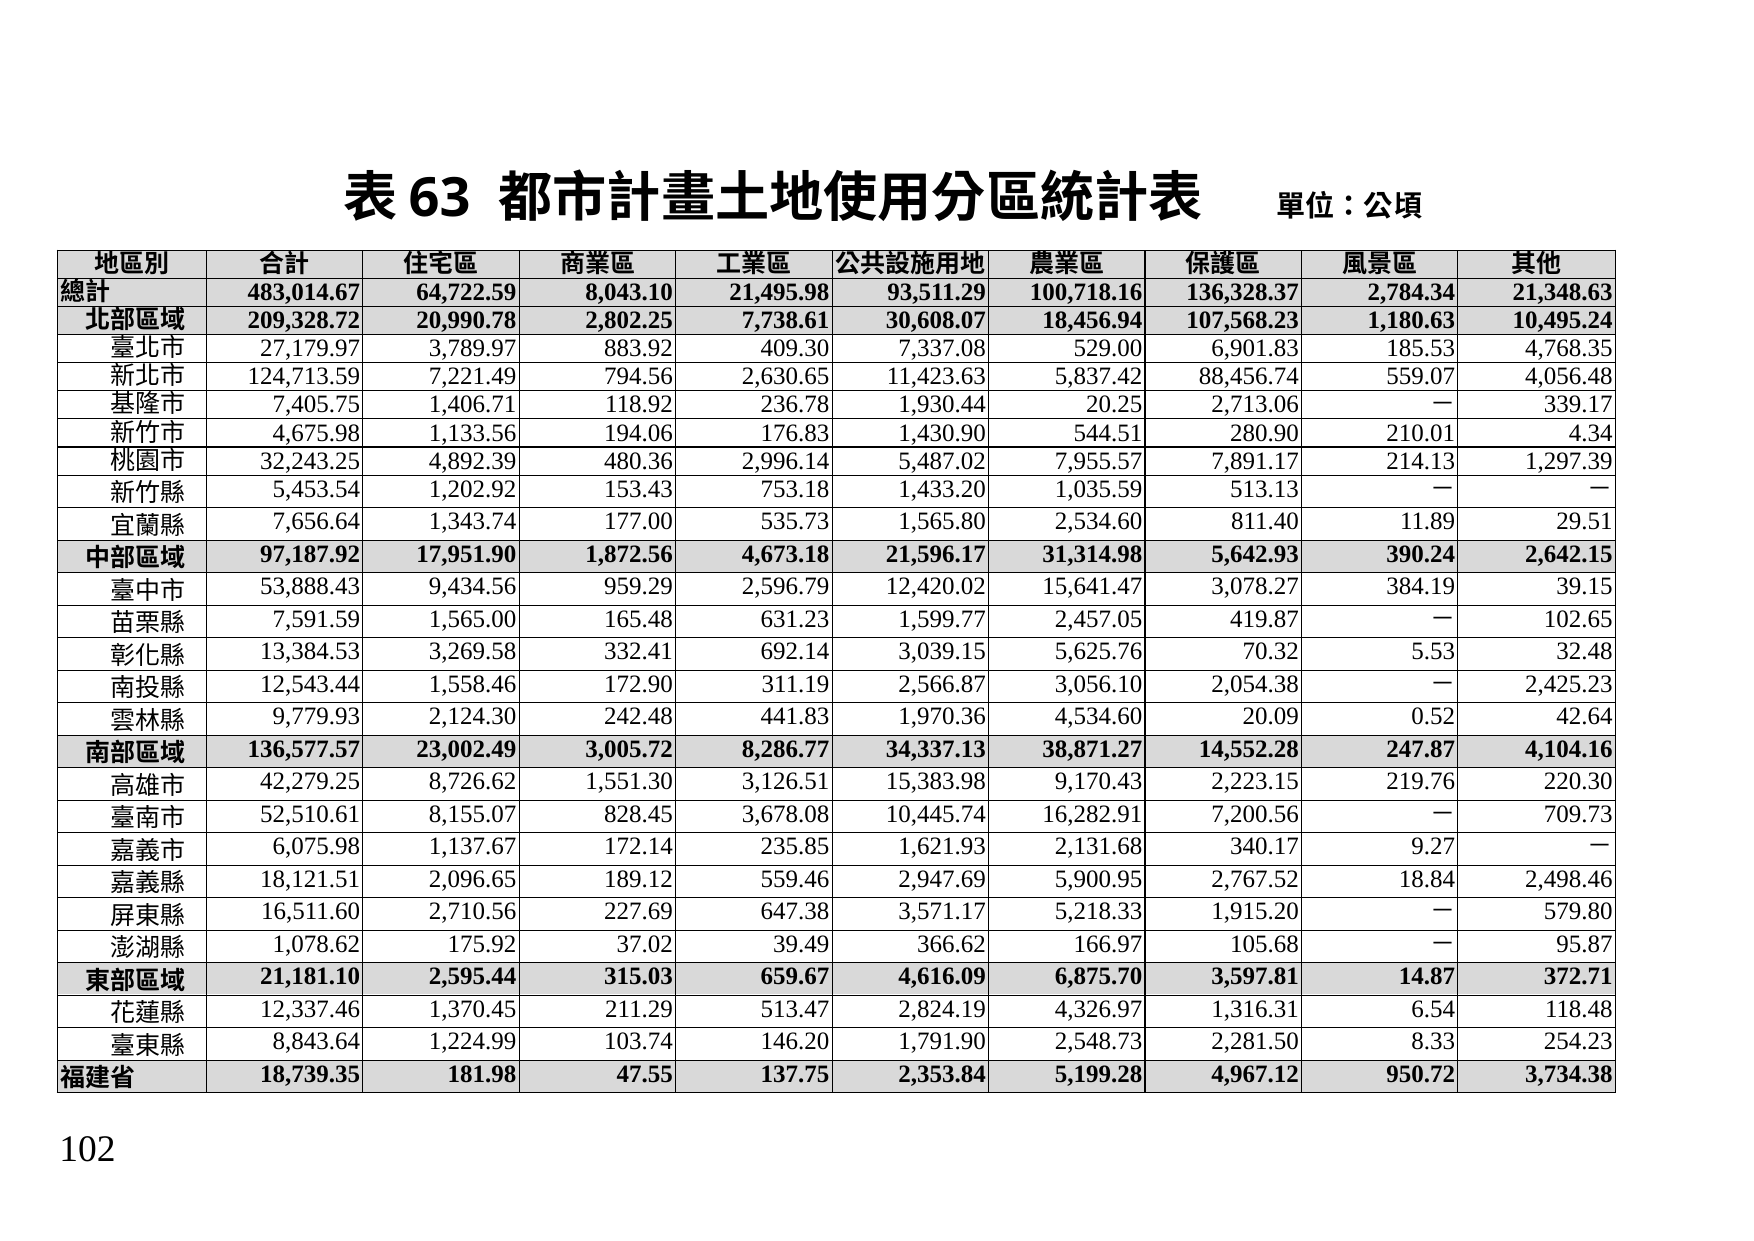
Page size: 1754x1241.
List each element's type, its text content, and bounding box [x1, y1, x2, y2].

table_cell 2,596.79 [676, 573, 832, 604]
table_cell 2,802.25 [520, 307, 675, 334]
table_cell 2,223.15 [1146, 768, 1301, 799]
table_cell 959.29 [520, 573, 675, 604]
table_cell 18,121.51 [207, 866, 362, 897]
table_cell 529.00 [989, 335, 1144, 362]
table_cell 1,621.93 [833, 833, 988, 864]
table_cell 214.13 [1302, 448, 1457, 474]
table_cell 390.24 [1302, 541, 1457, 572]
table_cell 13,384.53 [207, 638, 362, 669]
table_cell 21,348.63 [1458, 279, 1615, 306]
table_cell － [1302, 801, 1457, 832]
table_cell 692.14 [676, 638, 832, 669]
table_cell 臺東縣 [58, 1028, 206, 1059]
table_cell 21,495.98 [676, 279, 832, 306]
table_cell 2,630.65 [676, 363, 832, 390]
table_cell 10,445.74 [833, 801, 988, 832]
table_cell 北部區域 [58, 307, 206, 334]
table_cell 4,534.60 [989, 703, 1144, 734]
table_header 保護區 [1146, 251, 1301, 278]
table_cell 7,405.75 [207, 391, 362, 418]
table_cell 315.03 [520, 963, 675, 994]
table_cell 631.23 [676, 606, 832, 637]
table_cell 339.17 [1458, 391, 1615, 418]
table_header 工業區 [676, 251, 832, 278]
table_cell 883.92 [520, 335, 675, 362]
table_cell 7,221.49 [363, 363, 519, 390]
table_cell 118.92 [520, 391, 675, 418]
table_cell 新北市 [58, 363, 206, 390]
table_cell 52,510.61 [207, 801, 362, 832]
table_cell 794.56 [520, 363, 675, 390]
table_cell 181.98 [363, 1061, 519, 1092]
table_cell 53,888.43 [207, 573, 362, 604]
table_header 合計 [207, 251, 362, 278]
table_cell 189.12 [520, 866, 675, 897]
table_cell 2,353.84 [833, 1061, 988, 1092]
table_cell 103.74 [520, 1028, 675, 1059]
table_cell 4,673.18 [676, 541, 832, 572]
table_cell 新竹市 [58, 419, 206, 446]
table_cell 107,568.23 [1146, 307, 1301, 334]
table_cell 811.40 [1146, 508, 1301, 539]
table_cell 93,511.29 [833, 279, 988, 306]
table_cell 1,565.00 [363, 606, 519, 637]
table_cell 1,791.90 [833, 1028, 988, 1059]
table_cell 419.87 [1146, 606, 1301, 637]
table_cell 828.45 [520, 801, 675, 832]
table_cell 8,155.07 [363, 801, 519, 832]
table_cell 166.97 [989, 931, 1144, 962]
table_cell 3,597.81 [1146, 963, 1301, 994]
table_cell 1,370.45 [363, 996, 519, 1027]
table_cell 7,891.17 [1146, 448, 1301, 474]
table_cell 15,383.98 [833, 768, 988, 799]
table_cell 219.76 [1302, 768, 1457, 799]
table_cell 32,243.25 [207, 448, 362, 474]
table_cell 2,534.60 [989, 508, 1144, 539]
table_cell 8,286.77 [676, 736, 832, 767]
table_cell 185.53 [1302, 335, 1457, 362]
table_cell 236.78 [676, 391, 832, 418]
table_cell 7,591.59 [207, 606, 362, 637]
table_cell 3,571.17 [833, 898, 988, 929]
table_cell － [1458, 476, 1615, 507]
table_cell 1,930.44 [833, 391, 988, 418]
table_cell 12,337.46 [207, 996, 362, 1027]
table_cell 1,565.80 [833, 508, 988, 539]
table_cell 254.23 [1458, 1028, 1615, 1059]
table_cell 6,875.70 [989, 963, 1144, 994]
table_cell － [1302, 476, 1457, 507]
table_cell 南部區域 [58, 736, 206, 767]
table_cell 153.43 [520, 476, 675, 507]
table_cell 3,734.38 [1458, 1061, 1615, 1092]
table_cell 513.13 [1146, 476, 1301, 507]
table_cell 新竹縣 [58, 476, 206, 507]
table_cell 14.87 [1302, 963, 1457, 994]
table_cell 100,718.16 [989, 279, 1144, 306]
table_cell 176.83 [676, 419, 832, 446]
table_cell 2,054.38 [1146, 671, 1301, 702]
table_cell 8,726.62 [363, 768, 519, 799]
table_cell 18,739.35 [207, 1061, 362, 1092]
table_cell 220.30 [1458, 768, 1615, 799]
table_cell 6,901.83 [1146, 335, 1301, 362]
table_cell 南投縣 [58, 671, 206, 702]
table_cell 280.90 [1146, 419, 1301, 446]
table_cell 32.48 [1458, 638, 1615, 669]
table_cell 11,423.63 [833, 363, 988, 390]
table_cell 559.46 [676, 866, 832, 897]
table_cell 5,837.42 [989, 363, 1144, 390]
table_cell 2,131.68 [989, 833, 1144, 864]
table_cell 5,199.28 [989, 1061, 1144, 1092]
table_cell 宜蘭縣 [58, 508, 206, 539]
table_cell 3,269.58 [363, 638, 519, 669]
table_cell 16,282.91 [989, 801, 1144, 832]
table_cell 27,179.97 [207, 335, 362, 362]
table_cell 31,314.98 [989, 541, 1144, 572]
table_cell 8.33 [1302, 1028, 1457, 1059]
table_cell 39.15 [1458, 573, 1615, 604]
table_cell 2,713.06 [1146, 391, 1301, 418]
table_cell 21,181.10 [207, 963, 362, 994]
table_cell 總計 [58, 279, 206, 306]
table_cell 5.53 [1302, 638, 1457, 669]
table_cell 1,430.90 [833, 419, 988, 446]
table_cell 137.75 [676, 1061, 832, 1092]
table_header 住宅區 [363, 251, 519, 278]
table_cell 9,170.43 [989, 768, 1144, 799]
table_cell 409.30 [676, 335, 832, 362]
table_cell 1,078.62 [207, 931, 362, 962]
table_cell 1,915.20 [1146, 898, 1301, 929]
table_cell 172.14 [520, 833, 675, 864]
table_cell 苗栗縣 [58, 606, 206, 637]
table_cell 中部區域 [58, 541, 206, 572]
table_cell 227.69 [520, 898, 675, 929]
table_cell 4,056.48 [1458, 363, 1615, 390]
table_cell 3,039.15 [833, 638, 988, 669]
table_cell 659.67 [676, 963, 832, 994]
table_cell 8,043.10 [520, 279, 675, 306]
table_header 公共設施用地 [833, 251, 988, 278]
table_cell 64,722.59 [363, 279, 519, 306]
table_cell 11.89 [1302, 508, 1457, 539]
table_cell 高雄市 [58, 768, 206, 799]
table_cell 480.36 [520, 448, 675, 474]
table_cell 3,678.08 [676, 801, 832, 832]
table_cell 21,596.17 [833, 541, 988, 572]
table_cell 1,297.39 [1458, 448, 1615, 474]
table_cell 5,487.02 [833, 448, 988, 474]
table_header 農業區 [989, 251, 1144, 278]
table_cell 2,595.44 [363, 963, 519, 994]
table_cell － [1458, 833, 1615, 864]
table_cell 2,784.34 [1302, 279, 1457, 306]
table_cell 3,078.27 [1146, 573, 1301, 604]
table_cell － [1302, 671, 1457, 702]
table_cell 4,675.98 [207, 419, 362, 446]
table_cell 242.48 [520, 703, 675, 734]
table_cell 544.51 [989, 419, 1144, 446]
table_cell 7,656.64 [207, 508, 362, 539]
table_cell 211.29 [520, 996, 675, 1027]
table_cell 2,548.73 [989, 1028, 1144, 1059]
table_cell 雲林縣 [58, 703, 206, 734]
table_cell 17,951.90 [363, 541, 519, 572]
table_cell － [1302, 931, 1457, 962]
table_cell 4,967.12 [1146, 1061, 1301, 1092]
table_cell 579.80 [1458, 898, 1615, 929]
table_cell 235.85 [676, 833, 832, 864]
table_cell 4,768.35 [1458, 335, 1615, 362]
table_cell 441.83 [676, 703, 832, 734]
table_cell 172.90 [520, 671, 675, 702]
table_cell 37.02 [520, 931, 675, 962]
table_cell － [1302, 898, 1457, 929]
table_cell 647.38 [676, 898, 832, 929]
table_cell 2,996.14 [676, 448, 832, 474]
table_cell 臺中市 [58, 573, 206, 604]
table_cell 105.68 [1146, 931, 1301, 962]
table_cell 1,343.74 [363, 508, 519, 539]
table_cell 209,328.72 [207, 307, 362, 334]
table_cell 6,075.98 [207, 833, 362, 864]
table_cell 15,641.47 [989, 573, 1144, 604]
table_cell 535.73 [676, 508, 832, 539]
table_cell 嘉義縣 [58, 866, 206, 897]
table_cell 38,871.27 [989, 736, 1144, 767]
table_cell 9.27 [1302, 833, 1457, 864]
table_cell 2,124.30 [363, 703, 519, 734]
table_cell 1,599.77 [833, 606, 988, 637]
table_cell 1,133.56 [363, 419, 519, 446]
table_cell 29.51 [1458, 508, 1615, 539]
table_cell 4.34 [1458, 419, 1615, 446]
table_cell 1,406.71 [363, 391, 519, 418]
table_header 商業區 [520, 251, 675, 278]
table_cell 23,002.49 [363, 736, 519, 767]
table_cell 2,947.69 [833, 866, 988, 897]
table_cell 5,218.33 [989, 898, 1144, 929]
table_cell 247.87 [1302, 736, 1457, 767]
table_cell 14,552.28 [1146, 736, 1301, 767]
table_cell 95.87 [1458, 931, 1615, 962]
table_cell 澎湖縣 [58, 931, 206, 962]
table_cell 20,990.78 [363, 307, 519, 334]
table_cell 753.18 [676, 476, 832, 507]
table_cell 340.17 [1146, 833, 1301, 864]
table_cell 1,202.92 [363, 476, 519, 507]
table_cell 基隆市 [58, 391, 206, 418]
table_cell 210.01 [1302, 419, 1457, 446]
table_cell 483,014.67 [207, 279, 362, 306]
table_cell 1,970.36 [833, 703, 988, 734]
table_cell 118.48 [1458, 996, 1615, 1027]
table_cell 102.65 [1458, 606, 1615, 637]
table_cell 42,279.25 [207, 768, 362, 799]
table_cell 2,498.46 [1458, 866, 1615, 897]
table_cell 950.72 [1302, 1061, 1457, 1092]
table_cell 5,900.95 [989, 866, 1144, 897]
table_cell 47.55 [520, 1061, 675, 1092]
table_cell 1,872.56 [520, 541, 675, 572]
table_cell 20.09 [1146, 703, 1301, 734]
table_cell 東部區域 [58, 963, 206, 994]
table_cell 34,337.13 [833, 736, 988, 767]
table_cell 4,616.09 [833, 963, 988, 994]
table_cell 1,137.67 [363, 833, 519, 864]
table_cell 7,200.56 [1146, 801, 1301, 832]
table_cell 3,126.51 [676, 768, 832, 799]
table_cell 175.92 [363, 931, 519, 962]
table_cell 2,824.19 [833, 996, 988, 1027]
table_cell 1,433.20 [833, 476, 988, 507]
table_cell 1,180.63 [1302, 307, 1457, 334]
table_cell － [1302, 606, 1457, 637]
table_cell 559.07 [1302, 363, 1457, 390]
table_cell 1,224.99 [363, 1028, 519, 1059]
table_cell 311.19 [676, 671, 832, 702]
subtitle 表63 都市計畫土地使用分區統計表 單位：公頃 [59, 137, 1636, 249]
table_cell 7,337.08 [833, 335, 988, 362]
table_cell 146.20 [676, 1028, 832, 1059]
table_cell 9,779.93 [207, 703, 362, 734]
table_cell 2,281.50 [1146, 1028, 1301, 1059]
table_cell 16,511.60 [207, 898, 362, 929]
table_cell 7,955.57 [989, 448, 1144, 474]
table_cell 165.48 [520, 606, 675, 637]
table_cell 12,420.02 [833, 573, 988, 604]
table_cell 88,456.74 [1146, 363, 1301, 390]
table_cell 3,056.10 [989, 671, 1144, 702]
table_cell 136,577.57 [207, 736, 362, 767]
table_cell 372.71 [1458, 963, 1615, 994]
table_cell 12,543.44 [207, 671, 362, 702]
table_cell 366.62 [833, 931, 988, 962]
table_cell 20.25 [989, 391, 1144, 418]
table_cell 513.47 [676, 996, 832, 1027]
table_cell 4,892.39 [363, 448, 519, 474]
table_cell 39.49 [676, 931, 832, 962]
table_cell 30,608.07 [833, 307, 988, 334]
table_cell 臺北市 [58, 335, 206, 362]
table_cell 5,642.93 [1146, 541, 1301, 572]
table_cell 709.73 [1458, 801, 1615, 832]
table_cell 136,328.37 [1146, 279, 1301, 306]
table_cell 1,316.31 [1146, 996, 1301, 1027]
table_cell 3,789.97 [363, 335, 519, 362]
table_header 地區別 [58, 251, 206, 278]
table_cell 花蓮縣 [58, 996, 206, 1027]
table_cell 臺南市 [58, 801, 206, 832]
table_cell 124,713.59 [207, 363, 362, 390]
table_cell 8,843.64 [207, 1028, 362, 1059]
table_cell 1,558.46 [363, 671, 519, 702]
table_cell 10,495.24 [1458, 307, 1615, 334]
table_cell 2,425.23 [1458, 671, 1615, 702]
table_cell 2,767.52 [1146, 866, 1301, 897]
table_cell 福建省 [58, 1061, 206, 1092]
table_cell 彰化縣 [58, 638, 206, 669]
table_cell 1,551.30 [520, 768, 675, 799]
table_cell 6.54 [1302, 996, 1457, 1027]
table_cell 2,642.15 [1458, 541, 1615, 572]
table_header 風景區 [1302, 251, 1457, 278]
table_cell 1,035.59 [989, 476, 1144, 507]
table_cell 97,187.92 [207, 541, 362, 572]
table_cell 4,104.16 [1458, 736, 1615, 767]
table_cell 2,566.87 [833, 671, 988, 702]
table_cell 332.41 [520, 638, 675, 669]
table_cell － [1302, 391, 1457, 418]
table_cell 7,738.61 [676, 307, 832, 334]
table_cell 2,710.56 [363, 898, 519, 929]
table_cell 18.84 [1302, 866, 1457, 897]
table_cell 4,326.97 [989, 996, 1144, 1027]
table_cell 9,434.56 [363, 573, 519, 604]
table_cell 42.64 [1458, 703, 1615, 734]
table_cell 2,096.65 [363, 866, 519, 897]
table_cell 嘉義市 [58, 833, 206, 864]
table_cell 5,453.54 [207, 476, 362, 507]
table_header 其他 [1458, 251, 1615, 278]
table_cell 3,005.72 [520, 736, 675, 767]
table_cell 384.19 [1302, 573, 1457, 604]
table_cell 0.52 [1302, 703, 1457, 734]
table_cell 2,457.05 [989, 606, 1144, 637]
table_cell 194.06 [520, 419, 675, 446]
table_cell 桃園市 [58, 448, 206, 474]
table_cell 177.00 [520, 508, 675, 539]
table_cell 屏東縣 [58, 898, 206, 929]
table_cell 18,456.94 [989, 307, 1144, 334]
table_cell 70.32 [1146, 638, 1301, 669]
table_cell 5,625.76 [989, 638, 1144, 669]
